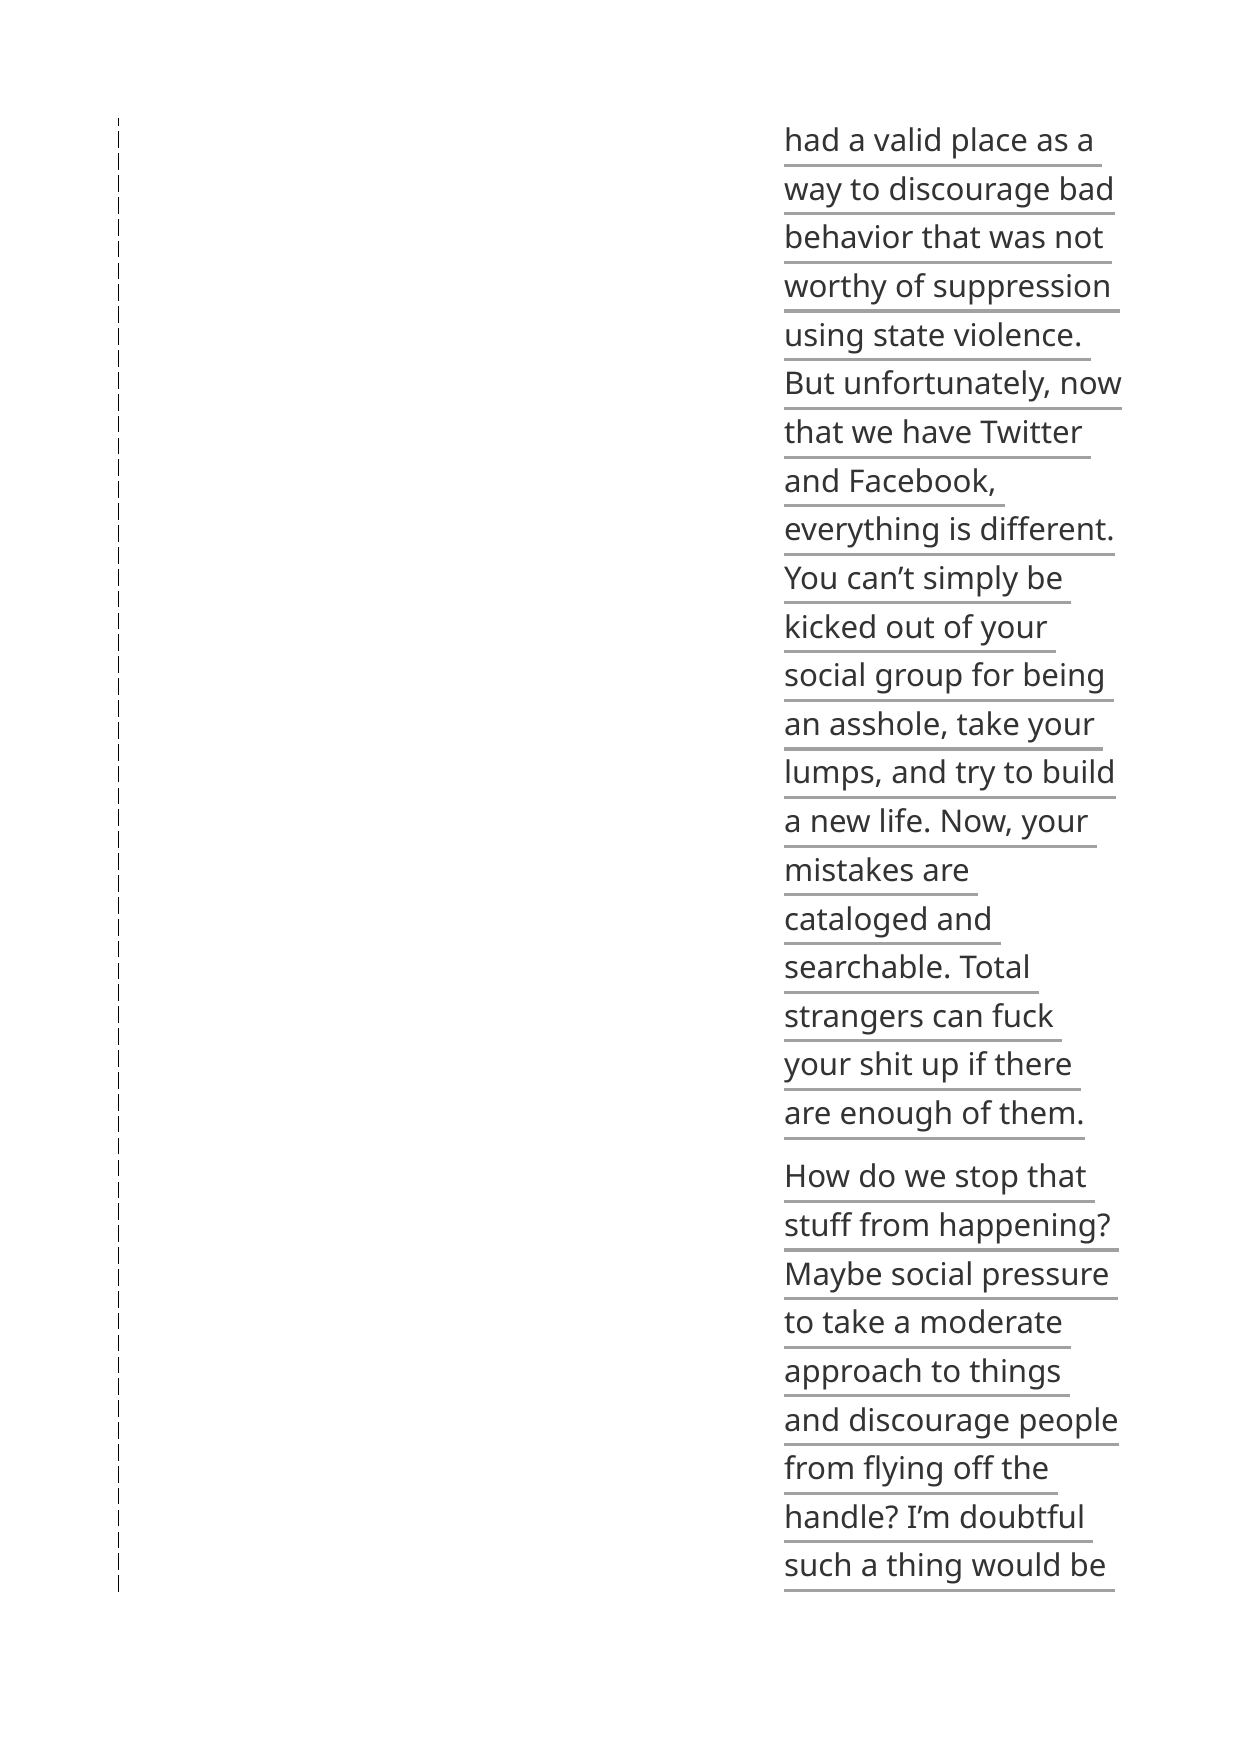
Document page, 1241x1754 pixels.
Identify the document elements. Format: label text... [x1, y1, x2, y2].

list How do we stop that stuff from happening? Maybe social pressure to take a moderate approach to things and discourage people from flying off the handle? I’m doubtful such a thing would be [118, 1154, 1122, 1592]
list had a valid place as a way to discourage bad behavior that was not worthy of suppression using state violence. But unfortunately, now that we have Twitter and Facebook, everything is different. You can’t simply be kicked out of your social group for being an asshole, take your lumps, and try to build a new life. Now, your mistakes are cataloged and searchable. Total strangers can fuck your shit up if there are enough of them. [118, 118, 1122, 1140]
